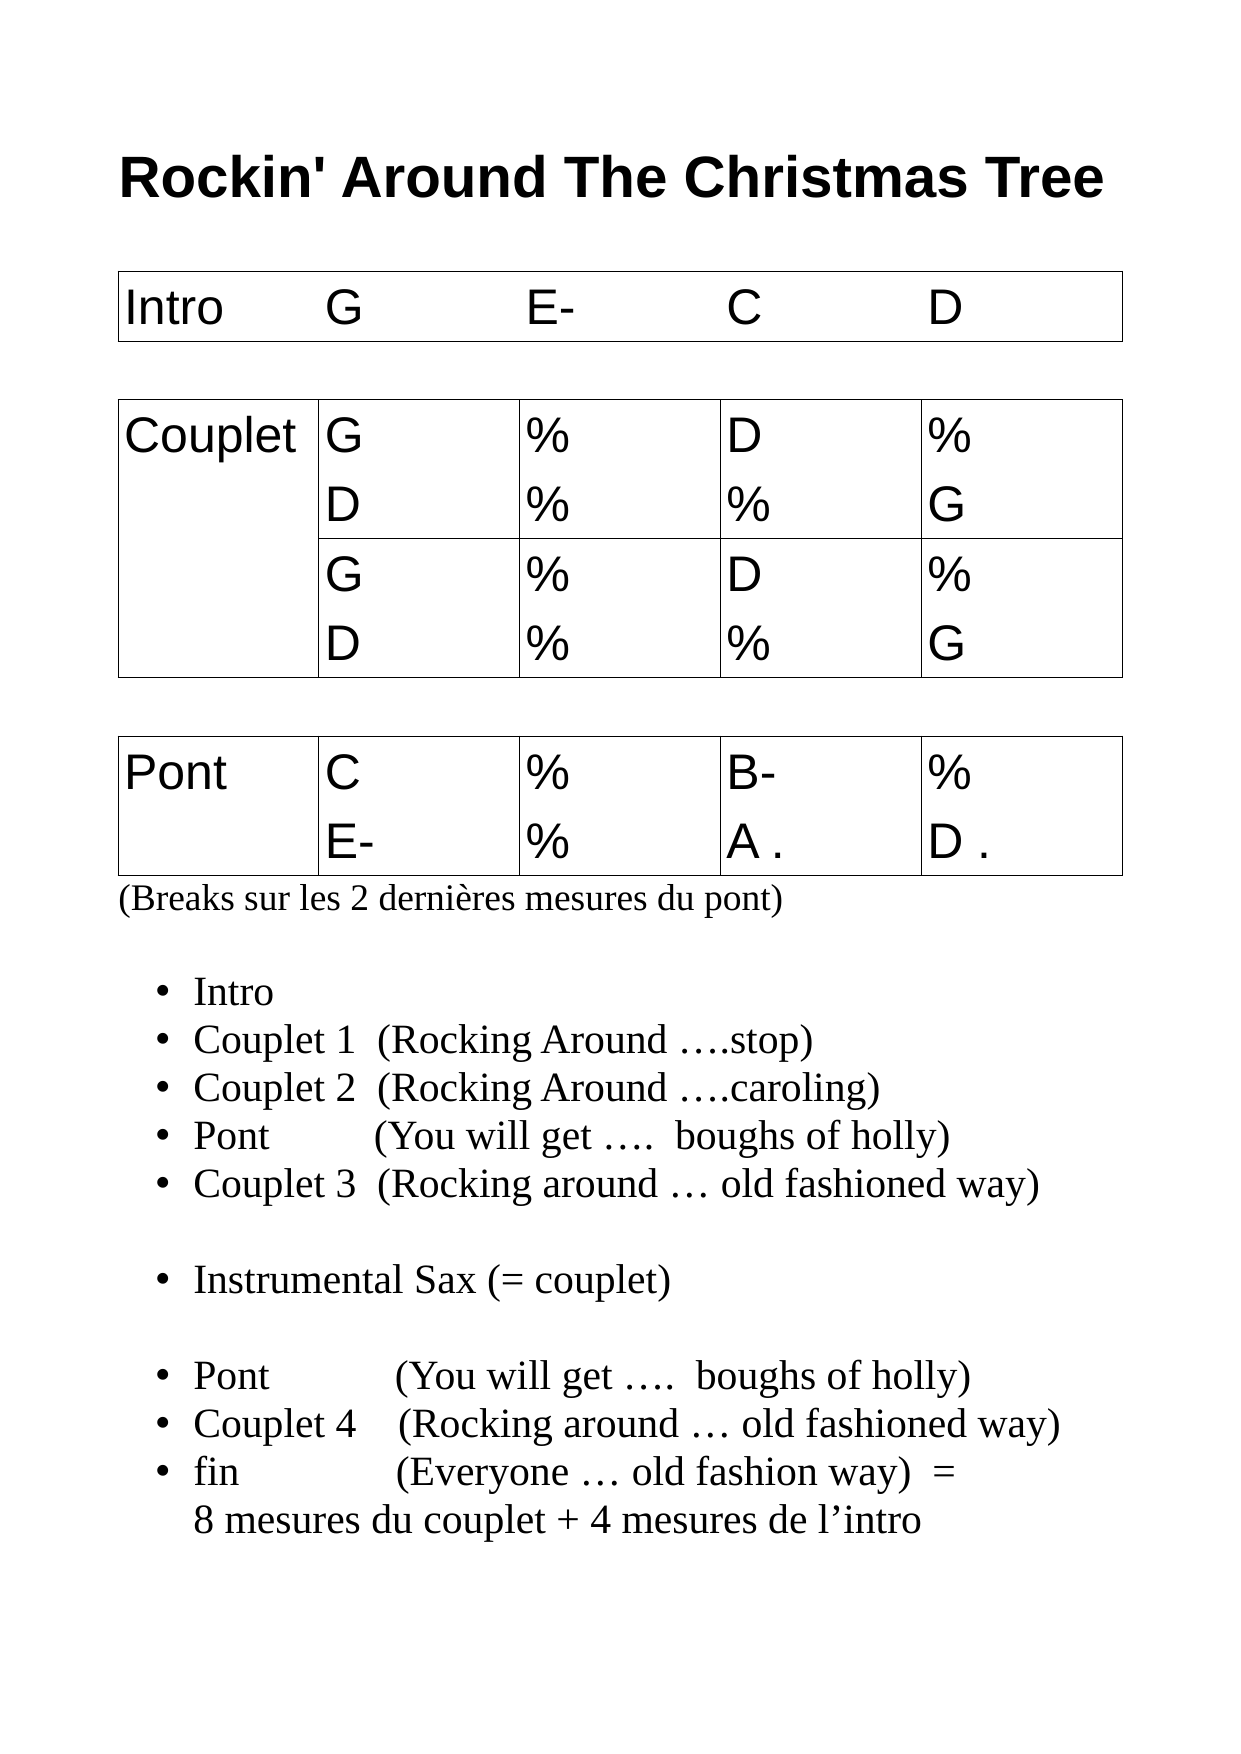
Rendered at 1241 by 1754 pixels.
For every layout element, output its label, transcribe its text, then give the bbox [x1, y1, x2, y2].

table_cell G [922, 469, 1122, 538]
table_cell [921, 342, 1122, 399]
table_cell D [721, 539, 921, 608]
table_cell C [319, 737, 519, 806]
table_header D [921, 272, 1122, 341]
text (Breaks sur les 2 dernières mesures du pont) [118, 876, 1122, 919]
table_cell D [721, 400, 921, 469]
table_cell [119, 469, 318, 538]
table_cell % [922, 539, 1122, 608]
table_cell % [520, 400, 720, 469]
table_cell % [520, 539, 720, 608]
table_cell % [520, 806, 720, 874]
table_header E- [520, 272, 720, 341]
list Couplet 2 (Rocking Around ….caroling) [156, 1063, 1122, 1111]
list Pont (You will get …. boughs of holly) [156, 1111, 1122, 1159]
list Couplet 1 (Rocking Around ….stop) [156, 1015, 1122, 1063]
list Intro [156, 967, 1122, 1015]
table_cell % [922, 737, 1122, 806]
table_cell [720, 678, 921, 736]
table_cell D [319, 469, 519, 538]
table_cell G [319, 539, 519, 608]
table_cell % [721, 469, 921, 538]
table_cell [119, 806, 318, 874]
table_cell % [721, 608, 921, 677]
table_cell D . [922, 806, 1122, 874]
table_cell [119, 608, 318, 677]
table_header Intro [119, 272, 319, 341]
table_cell G [319, 400, 519, 469]
table_cell [118, 342, 319, 399]
list Pont (You will get …. boughs of holly) [156, 1351, 1122, 1399]
table_cell G [922, 608, 1122, 677]
table_cell Pont [119, 737, 318, 806]
table_cell [119, 538, 318, 608]
table_cell E- [319, 806, 519, 874]
table_cell [720, 342, 921, 399]
table_cell [319, 678, 520, 736]
table_cell B- [721, 737, 921, 806]
table_cell D [319, 608, 519, 677]
table_cell [520, 678, 720, 736]
table_cell % [922, 400, 1122, 469]
table_cell % [520, 469, 720, 538]
table_cell Couplet [119, 400, 318, 469]
table_cell % [520, 737, 720, 806]
table_cell A . [721, 806, 921, 874]
table_cell [921, 678, 1122, 736]
table_header C [720, 272, 921, 341]
list Couplet 4 (Rocking around … old fashioned way) [156, 1399, 1122, 1447]
title Rockin' Around The Christmas Tree [118, 143, 1122, 210]
table_cell % [520, 608, 720, 677]
list fin (Everyone … old fashion way) = 8 mesures du couplet + 4 mesures de l’intro [156, 1447, 1122, 1543]
table_cell [118, 678, 319, 736]
table_cell [319, 342, 520, 399]
list Instrumental Sax (= couplet) [156, 1255, 1122, 1303]
table_cell [520, 342, 720, 399]
list Couplet 3 (Rocking around … old fashioned way) [156, 1159, 1122, 1207]
table_header G [319, 272, 520, 341]
